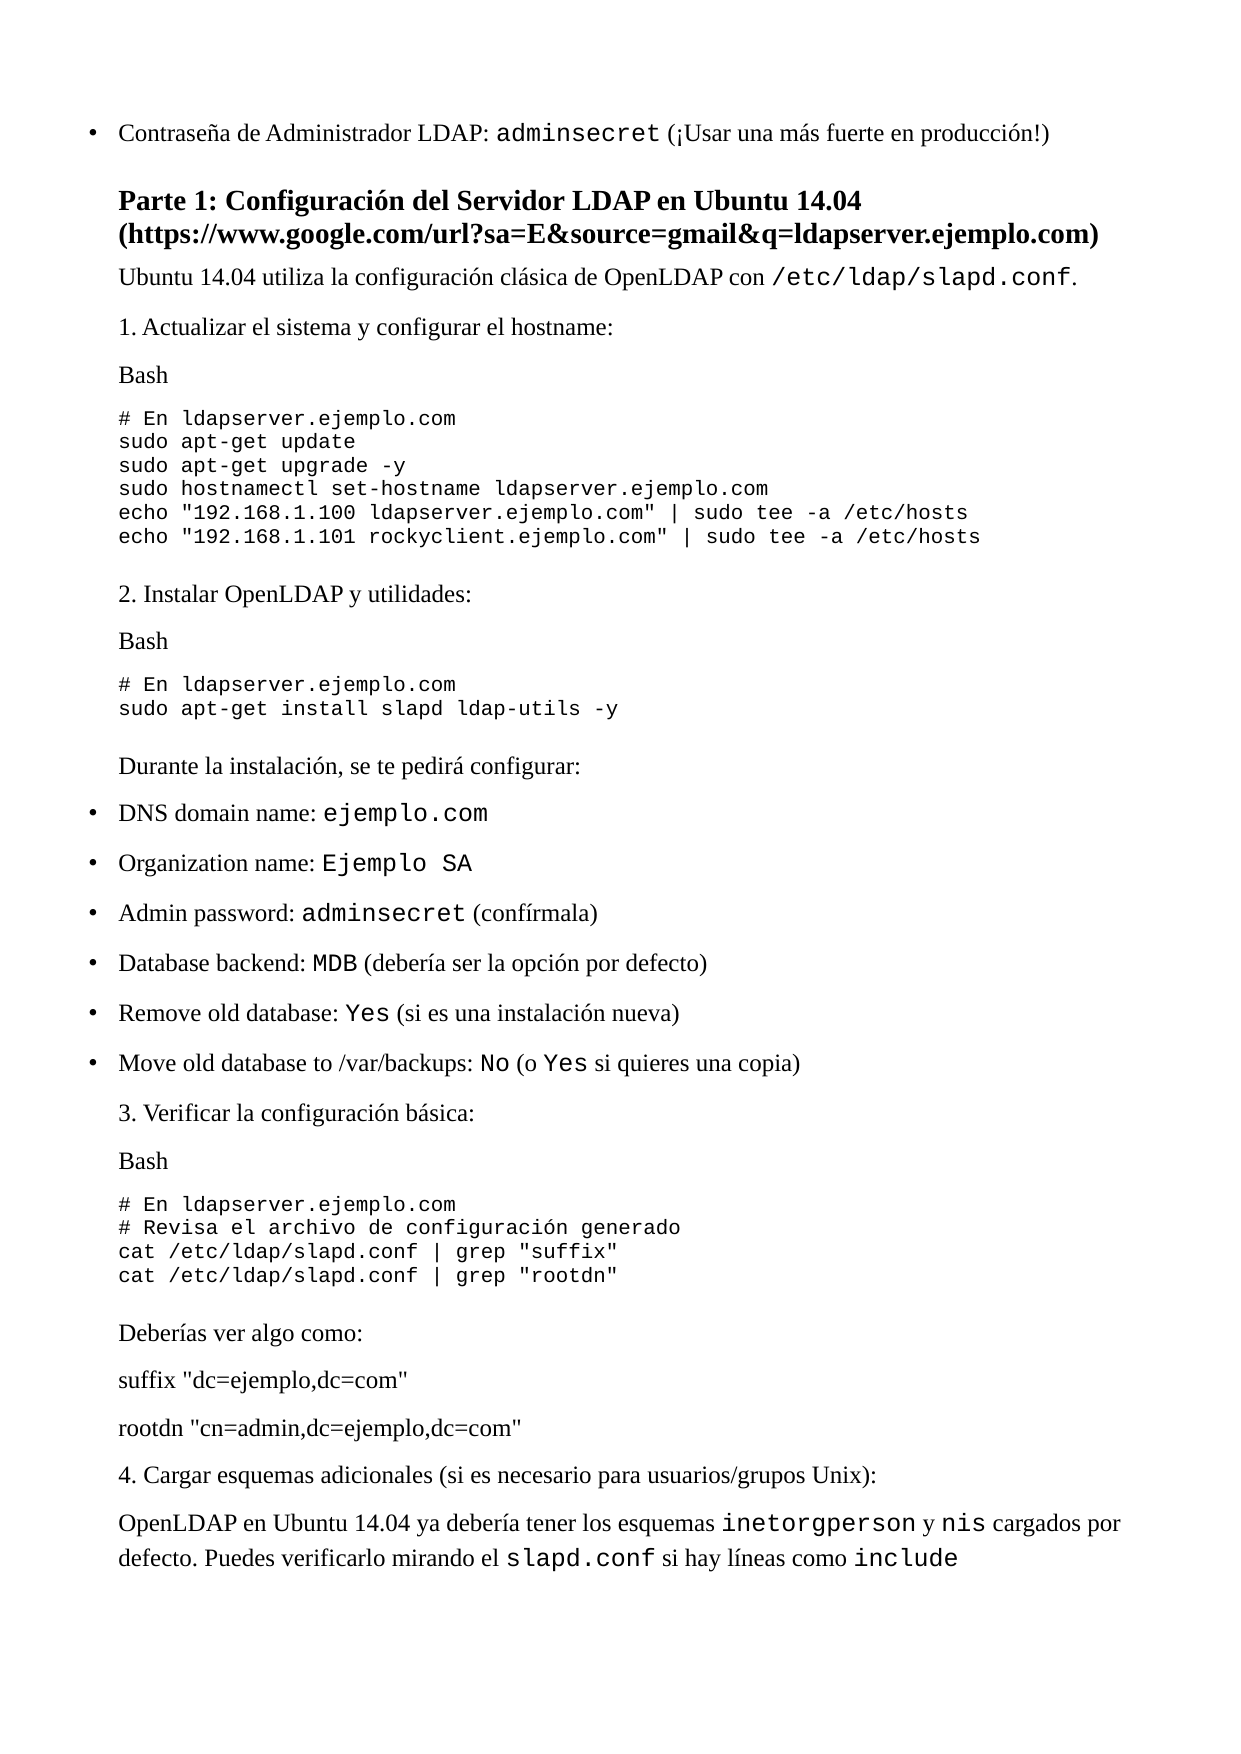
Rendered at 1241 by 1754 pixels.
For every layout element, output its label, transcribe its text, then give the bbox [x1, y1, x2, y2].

text Deberías ver algo como: [118, 1318, 1122, 1346]
text cat /etc/ldap/slapd.conf | grep "rootdn" [118, 1264, 1122, 1288]
list Admin password: adminsecret (confírmala) [118, 898, 1122, 929]
text sudo hostnamectl set-hostname ldapserver.ejemplo.com [118, 478, 1122, 502]
text # En ldapserver.ejemplo.com [118, 674, 1122, 698]
list Database backend: MDB (debería ser la opción por defecto) [118, 948, 1122, 979]
text sudo apt-get install slapd ldap-utils -y [118, 698, 1122, 721]
text 3. Verificar la configuración básica: [118, 1098, 1122, 1127]
text 4. Cargar esquemas adicionales (si es necesario para usuarios/grupos Unix): [118, 1461, 1122, 1489]
list DNS domain name: ejemplo.com [118, 798, 1122, 829]
text # En ldapserver.ejemplo.com [118, 407, 1122, 431]
text Ubuntu 14.04 utiliza la configuración clásica de OpenLDAP con /etc/ldap/slapd.conf. [118, 262, 1122, 293]
text 1. Actualizar el sistema y configurar el hostname: [118, 312, 1122, 341]
text echo "192.168.1.101 rockyclient.ejemplo.com" | sudo tee -a /etc/hosts [118, 526, 1122, 549]
text sudo apt-get upgrade -y [118, 455, 1122, 478]
text 2. Instalar OpenLDAP y utilidades: [118, 579, 1122, 608]
text suffix "dc=ejemplo,dc=com" [118, 1365, 1122, 1394]
text # En ldapserver.ejemplo.com [118, 1194, 1122, 1217]
list Contraseña de Administrador LDAP: adminsecret (¡Usar una más fuerte en producción!) [118, 118, 1122, 149]
text Durante la instalación, se te pedirá configurar: [118, 751, 1122, 779]
text sudo apt-get update [118, 431, 1122, 455]
text rootdn "cn=admin,dc=ejemplo,dc=com" [118, 1413, 1122, 1442]
text OpenLDAP en Ubuntu 14.04 ya debería tener los esquemas inetorgperson y nis cargados por defecto. Puedes verificarlo mirando el slapd.conf si hay líneas como include [118, 1508, 1122, 1574]
text echo "192.168.1.100 ldapserver.ejemplo.com" | sudo tee -a /etc/hosts [118, 502, 1122, 526]
text Bash [118, 1146, 1122, 1175]
subtitle Parte 1: Configuración del Servidor LDAP en Ubuntu 14.04 (https://www.google.com/url?sa=E&source=gmail&q=ldapserver.ejemplo.com) [118, 183, 1122, 250]
text Bash [118, 360, 1122, 389]
list Move old database to /var/backups: No (o Yes si quieres una copia) [118, 1048, 1122, 1079]
list Organization name: Ejemplo SA [118, 848, 1122, 879]
text Bash [118, 626, 1122, 655]
text # Revisa el archivo de configuración generado [118, 1217, 1122, 1241]
text cat /etc/ldap/slapd.conf | grep "suffix" [118, 1241, 1122, 1264]
list Remove old database: Yes (si es una instalación nueva) [118, 998, 1122, 1029]
